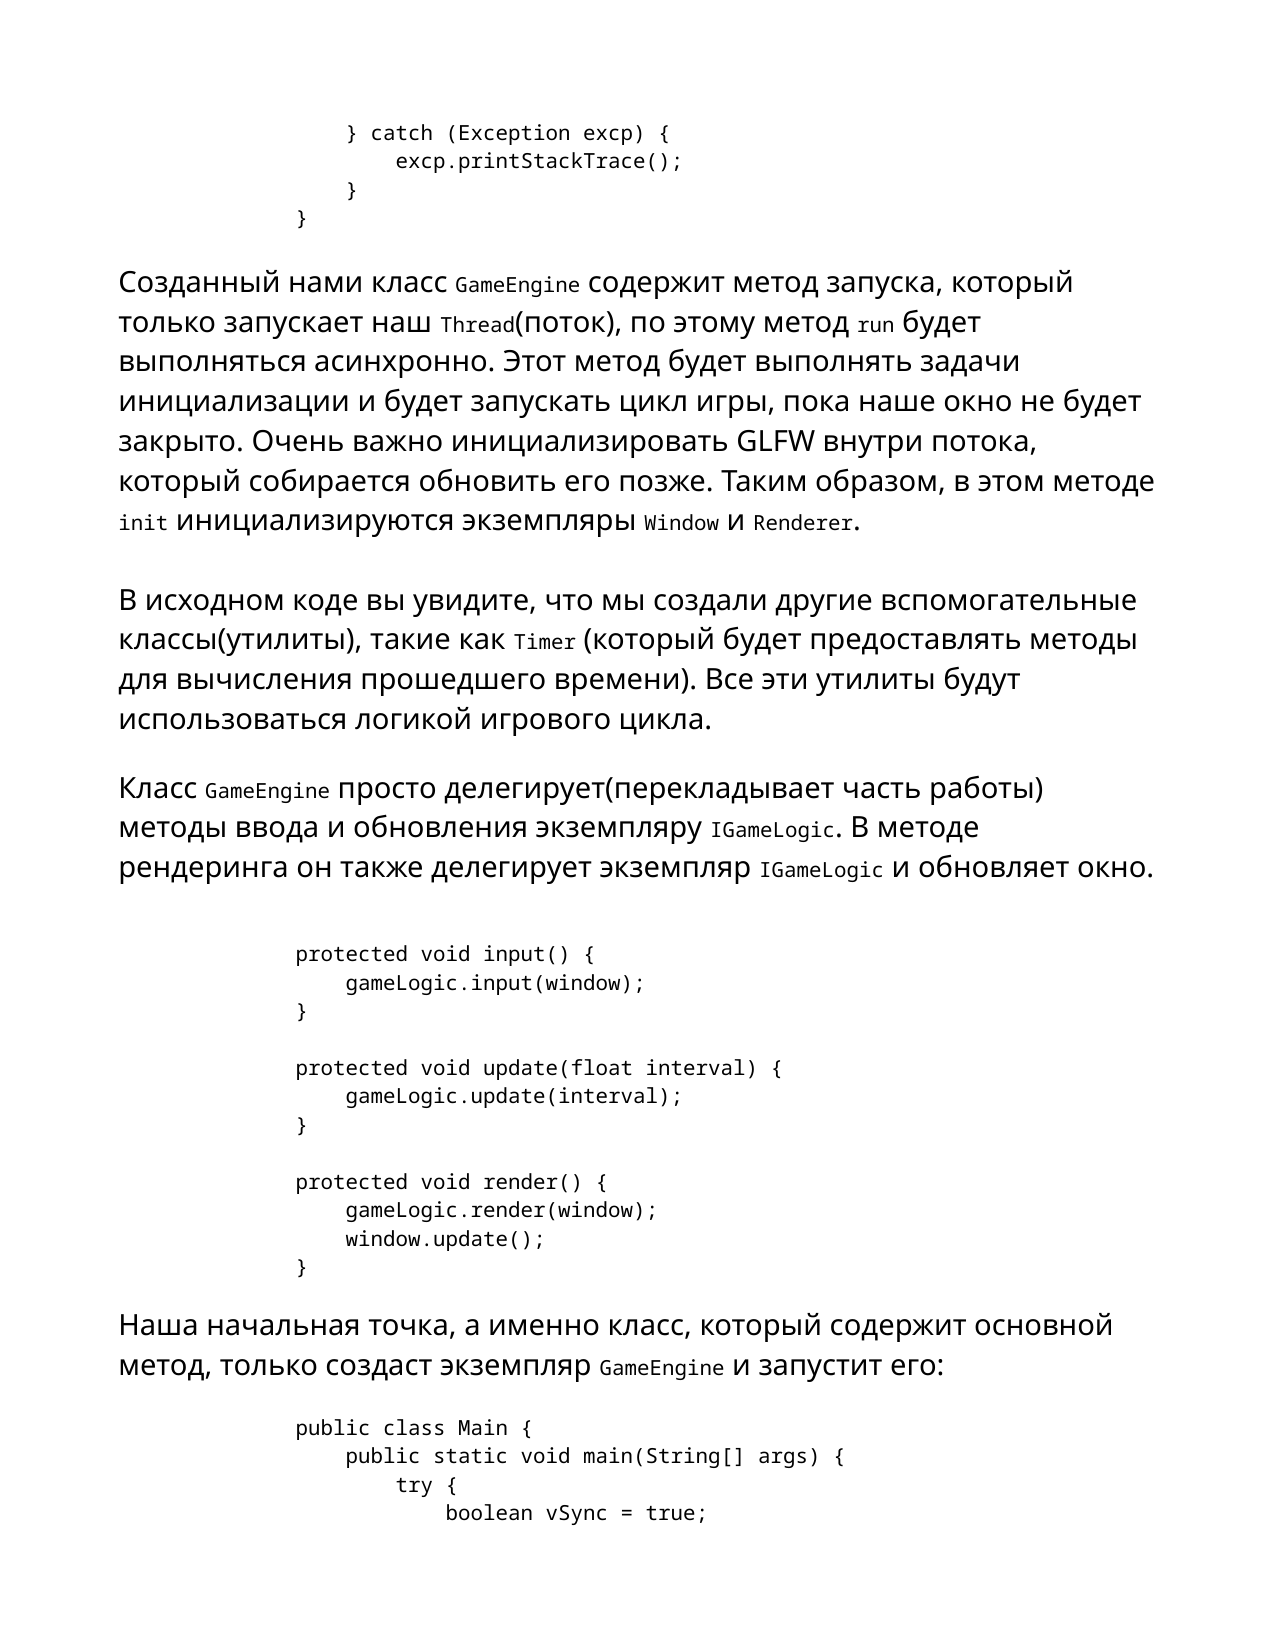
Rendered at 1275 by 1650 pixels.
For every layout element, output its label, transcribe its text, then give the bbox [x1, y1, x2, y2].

text protected void render() { [295, 1167, 1157, 1195]
text } [295, 203, 1157, 232]
text public static void main(String[] args) { [295, 1441, 1157, 1470]
text } catch (Exception excp) { [295, 118, 1157, 147]
text gameLogic.render(window); [295, 1195, 1157, 1224]
text Класс GameEngine просто делегирует(перекладывает часть работы) методы ввода и обновления экземпляру IGameLogic. В методе рендеринга он также делегирует экземпляр IGameLogic и обновляет окно. [118, 767, 1157, 886]
text protected void update(float interval) { [295, 1053, 1157, 1081]
text excp.printStackTrace(); [295, 147, 1157, 175]
text gameLogic.update(interval); [295, 1081, 1157, 1110]
text gameLogic.input(window); [295, 968, 1157, 996]
text Наша начальная точка, а именно класс, который содержит основной метод, только создаст экземпляр GameEngine и запустит его: [118, 1304, 1157, 1383]
text boolean vSync = true; [295, 1498, 1157, 1527]
text protected void input() { [295, 939, 1157, 968]
text window.update(); [295, 1224, 1157, 1252]
text Созданный нами класс GameEngine содержит метод запуска, который только запускает наш Thread(поток), по этому метод run будет выполняться асинхронно. Этот метод будет выполнять задачи инициализации и будет запускать цикл игры, пока наше окно не будет закрыто. Очень важно инициализировать GLFW внутри потока, который собирается обновить его позже. Таким образом, в этом методе init инициализируются экземпляры Window и Renderer. В исходном коде вы увидите, что мы создали другие вспомогательные классы(утилиты), такие как Timer (который будет предоставлять методы для вычисления прошедшего времени). Все эти утилиты будут использоваться логикой игрового цикла. [118, 261, 1157, 738]
text } [295, 1110, 1157, 1138]
text } [295, 1252, 1157, 1281]
text try { [295, 1470, 1157, 1498]
text public class Main { [295, 1413, 1157, 1441]
text } [295, 175, 1157, 203]
text } [295, 996, 1157, 1024]
